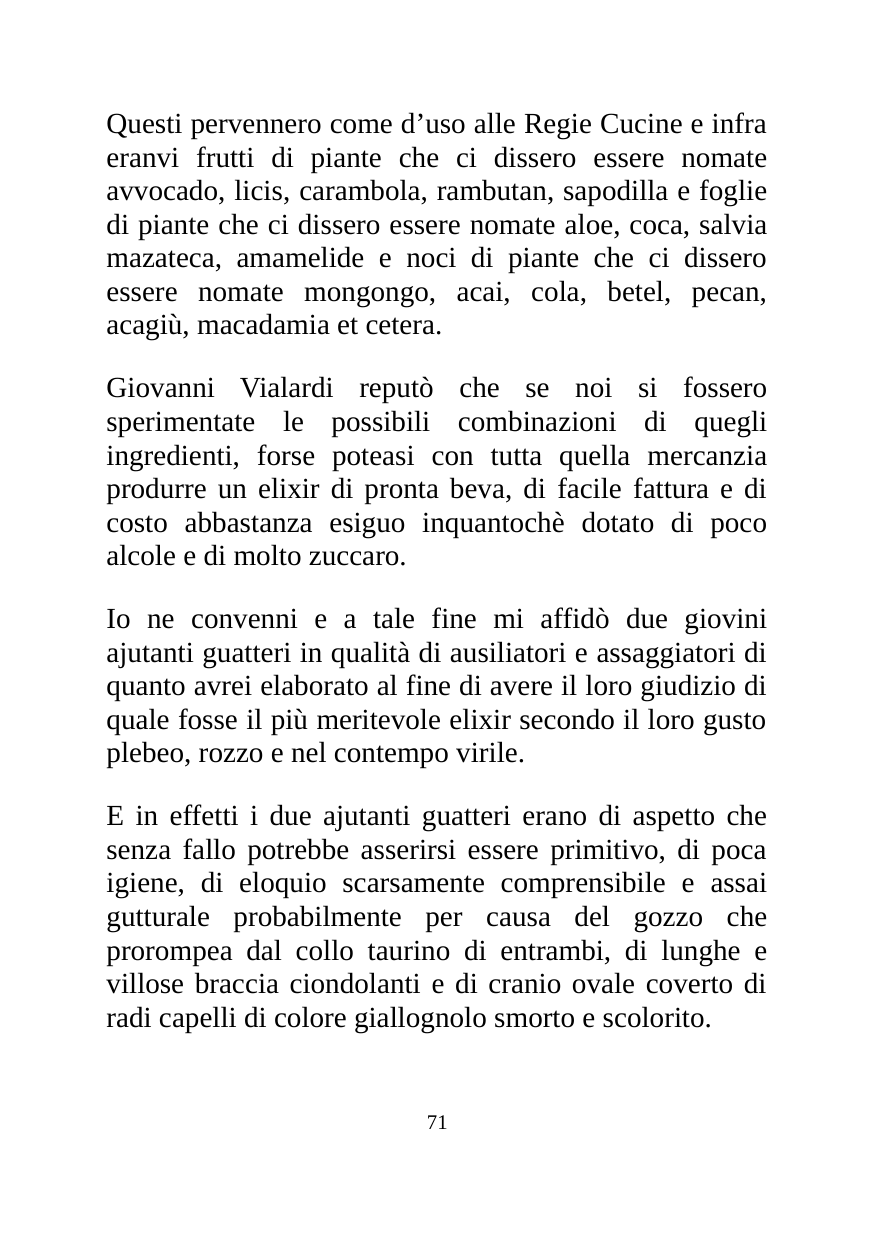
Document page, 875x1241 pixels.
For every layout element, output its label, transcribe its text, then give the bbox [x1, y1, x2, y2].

text Questi pervennero come d’uso alle Regie Cucine e infra eranvi frutti di piante che ci dissero essere nomate avvocado, licis, carambola, rambutan, sapodilla e foglie di piante che ci dissero essere nomate aloe, coca, salvia mazateca, amamelide e noci di piante che ci dissero essere nomate mongongo, acai, cola, betel, pecan, acagiù, macadamia et cetera. [106, 106, 768, 341]
text Giovanni Vialardi reputò che se noi si fossero sperimentate le possibili combinazioni di quegli ingredienti, forse poteasi con tutta quella mercanzia produrre un elixir di pronta beva, di facile fattura e di costo abbastanza esiguo inquantochè dotato di poco alcole e di molto zuccaro. [106, 371, 768, 572]
text E in effetti i due ajutanti guatteri erano di aspetto che senza fallo potrebbe asserirsi essere primitivo, di poca igiene, di eloquio scarsamente comprensibile e assai gutturale probabilmente per causa del gozzo che prorompea dal collo taurino di entrambi, di lunghe e villose braccia ciondolanti e di cranio ovale coverto di radi capelli di colore giallognolo smorto e scolorito. [106, 798, 768, 1033]
text Io ne convenni e a tale fine mi affidò due giovini ajutanti guatteri in qualità di ausiliatori e assaggiatori di quanto avrei elaborato al fine di avere il loro giudizio di quale fosse il più meritevole elixir secondo il loro gusto plebeo, rozzo e nel contempo virile. [106, 601, 768, 769]
